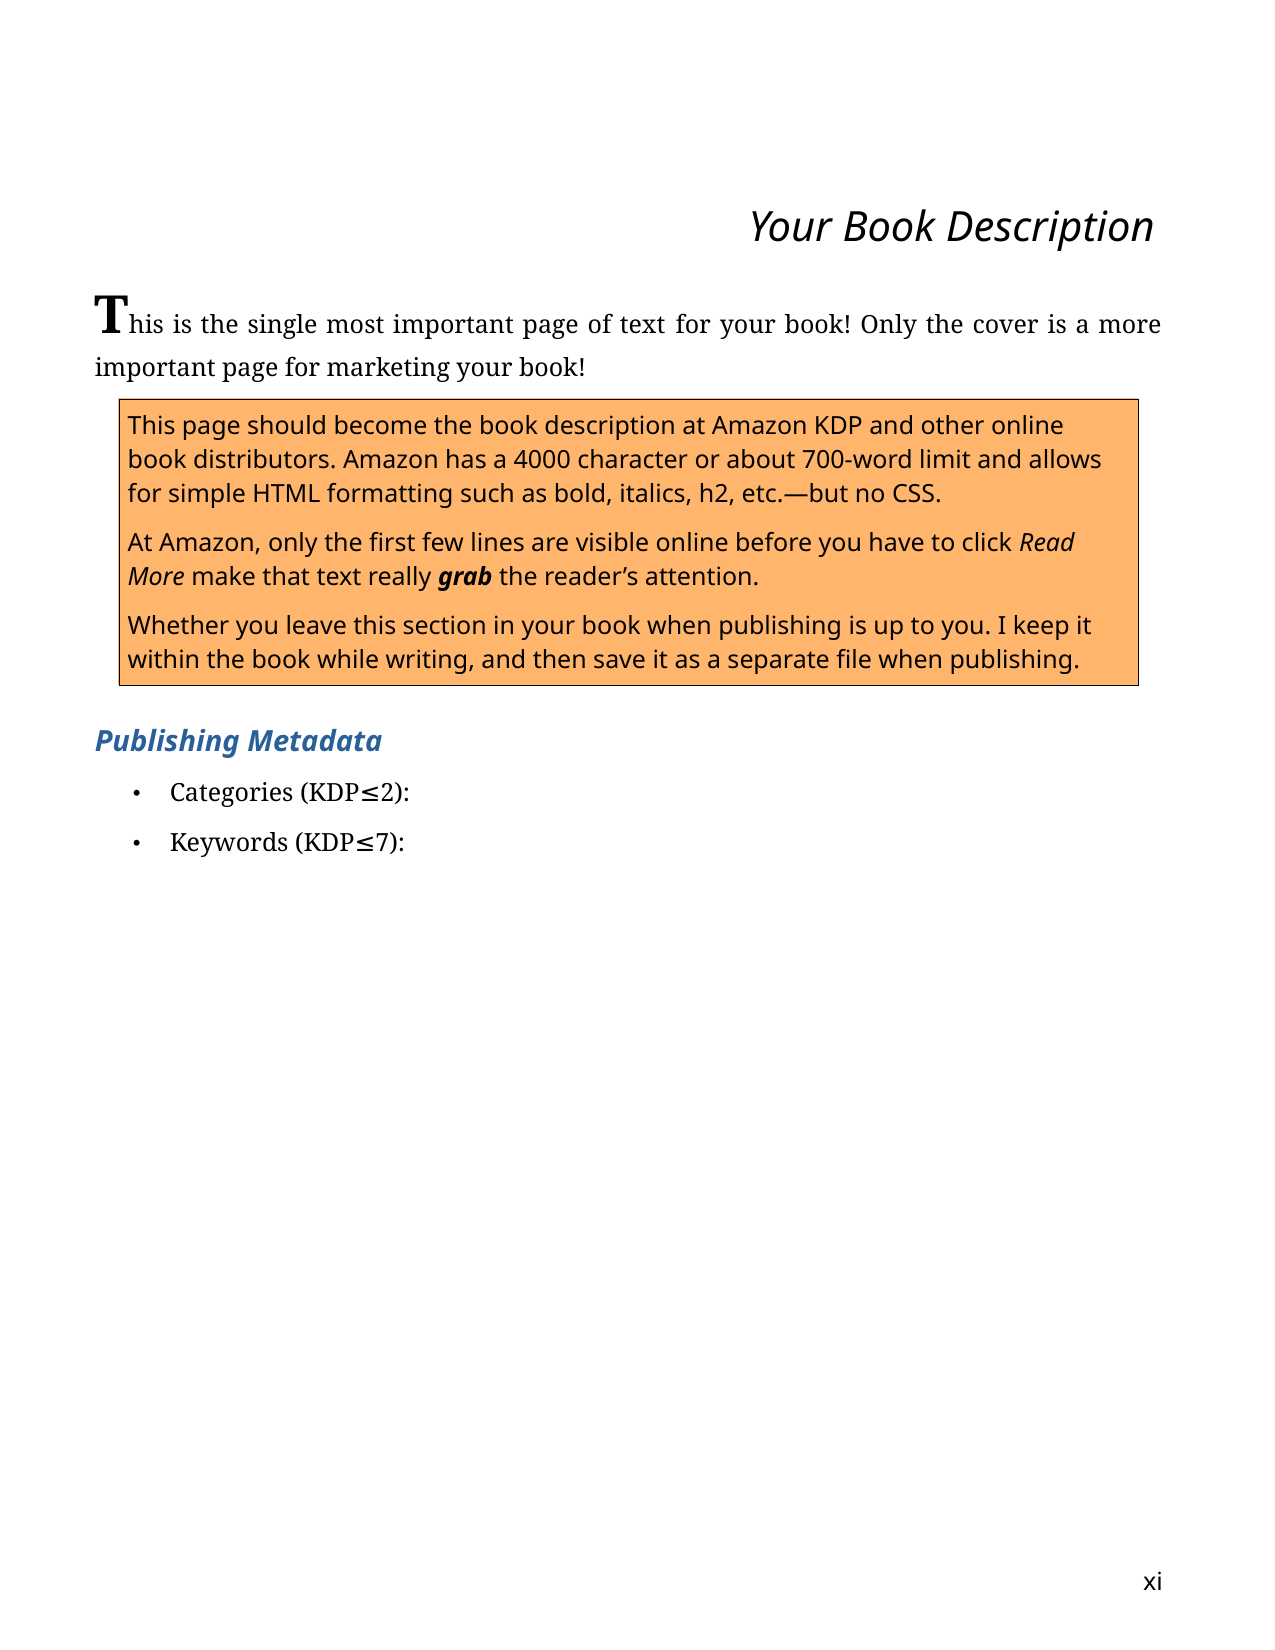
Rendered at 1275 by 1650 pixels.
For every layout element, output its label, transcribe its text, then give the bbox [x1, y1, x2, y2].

text This page should become the book description at Amazon KDP and other online book distributors. Amazon has a 4000 character or about 700-word limit and allows for simple HTML formatting such as bold, italics, h2, etc.—but no CSS. [120, 400, 1138, 510]
list Keywords (KDP≤7): [132, 824, 1162, 858]
subtitle Publishing Metadata [94, 721, 1162, 760]
text This is the single most important page of text for your book! Only the cover is a more important page for marketing your book! [94, 278, 1162, 383]
list Categories (KDP≤2): [132, 775, 1162, 809]
subtitle Your Book Description [94, 194, 1162, 257]
text Whether you leave this section in your book when publishing is up to you. I keep it within the book while writing, and then save it as a separate file when publishing. [120, 599, 1138, 685]
text At Amazon, only the first few lines are visible online before you have to click Read More make that text really grab the reader’s attention. [120, 516, 1138, 593]
